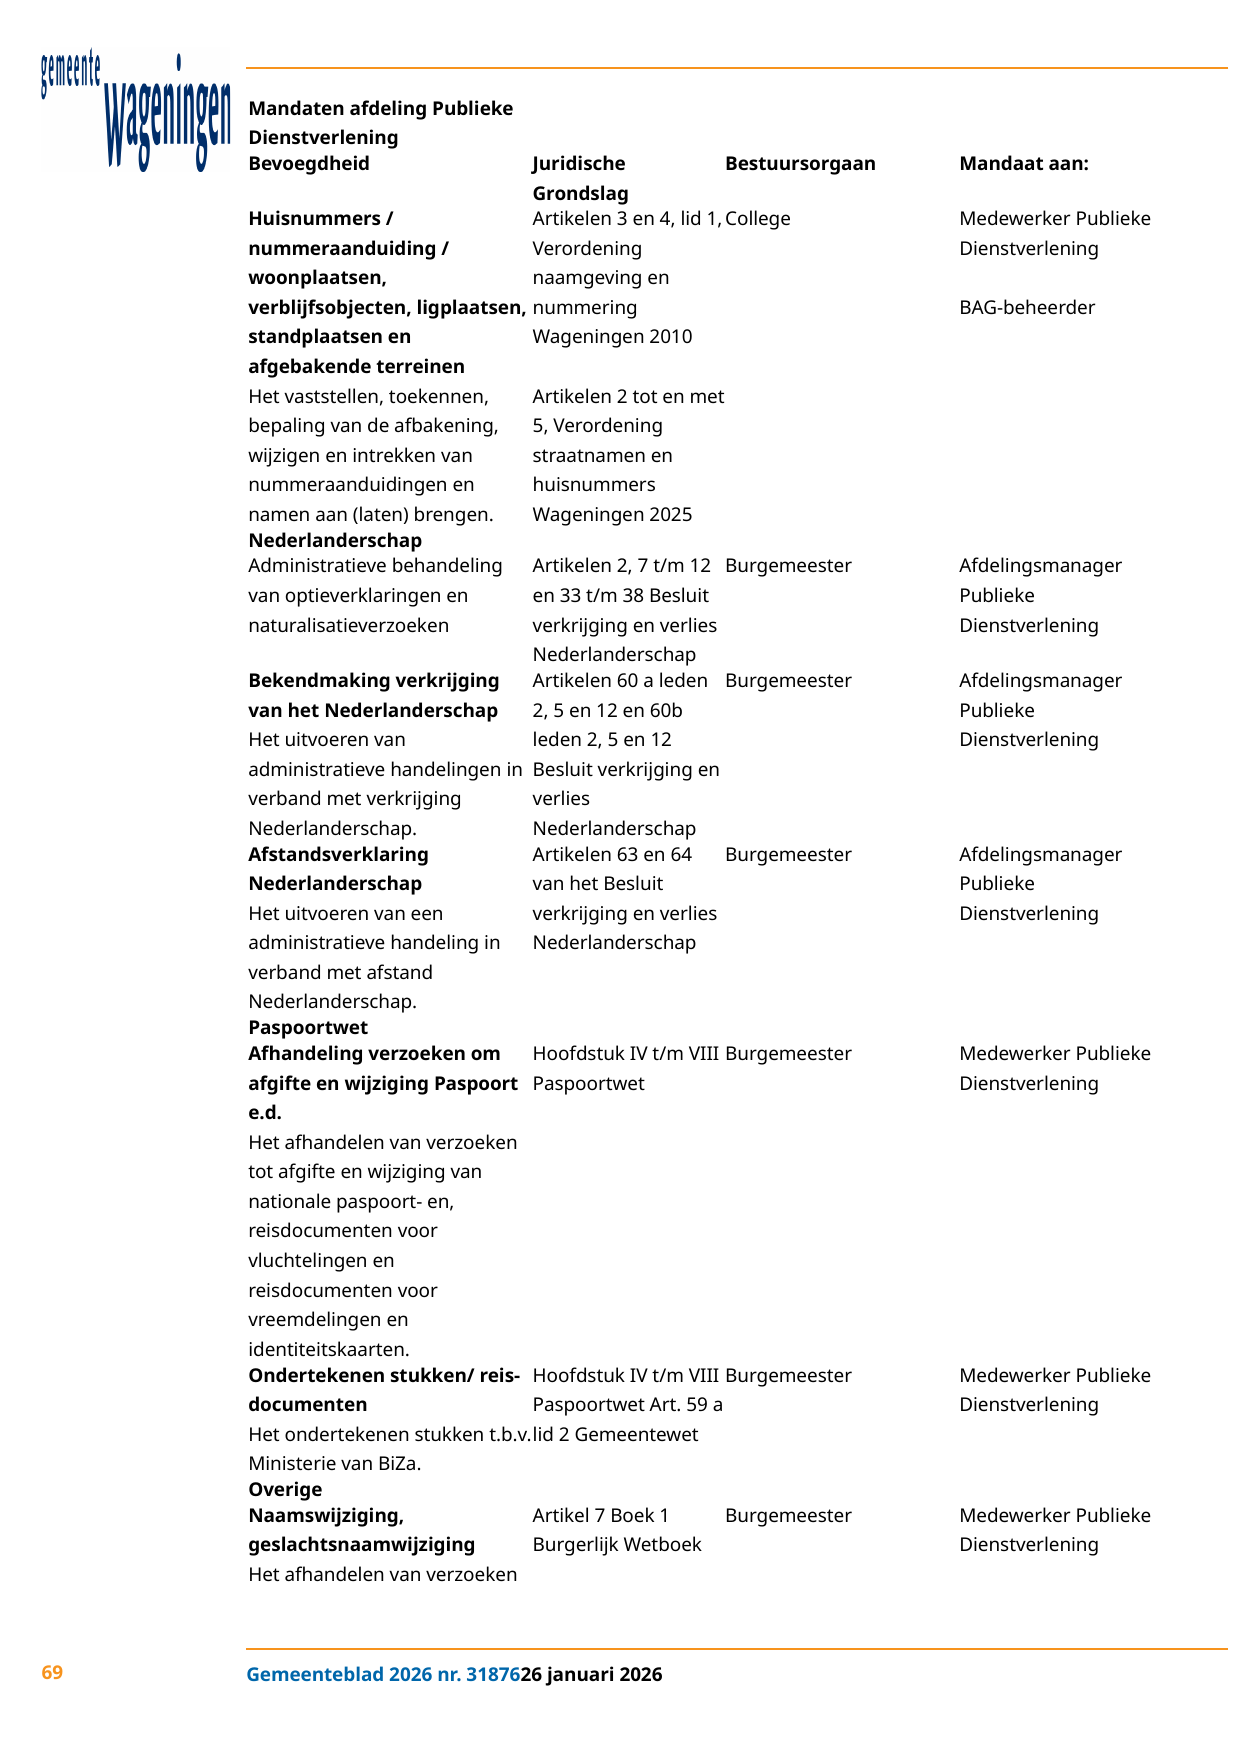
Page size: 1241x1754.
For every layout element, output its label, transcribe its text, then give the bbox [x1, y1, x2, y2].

table_cell Hoofdstuk IV t/m VIII Paspoortwet Art. 59 a lid 2 Gemeentewet [533, 1362, 725, 1476]
table_cell Medewerker Publieke Dienstverlening [959, 1502, 1152, 1587]
table_cell Burgemeester [725, 1362, 959, 1476]
table_header [725, 95, 959, 150]
table_cell [533, 527, 725, 553]
table_cell Burgemeester [725, 841, 959, 1014]
picture [41, 47, 231, 172]
table_cell Afdelingsmanager Publieke Dienstverlening [959, 667, 1152, 841]
table_cell Burgemeester [725, 1502, 959, 1587]
table_cell Bestuursorgaan [725, 150, 959, 205]
table_cell Afhandeling verzoeken om afgifte en wijziging Paspoort e.d. Het afhandelen van verzoeken tot afgifte en wijziging van nationale paspoort- en, reisdocumenten voor vluchtelingen en reisdocumenten voor vreemdelingen en identiteitskaarten. [248, 1040, 532, 1362]
table_cell Naamswijziging, geslachtsnaamwijziging Het afhandelen van verzoeken [248, 1502, 532, 1587]
table_cell Burgemeester [725, 1040, 959, 1362]
table_cell Afdelingsmanager Publieke Dienstverlening [959, 841, 1152, 1014]
table_cell Administratieve behandeling van optieverklaringen en naturalisatieverzoeken [248, 553, 532, 667]
table_cell [959, 1476, 1152, 1502]
table_cell Ondertekenen stukken/ reis- documenten Het ondertekenen stukken t.b.v. Ministerie van BiZa. [248, 1362, 532, 1476]
table_cell Medewerker Publieke Dienstverlening BAG-beheerder [959, 205, 1152, 527]
table_cell Artikelen 63 en 64 van het Besluit verkrijging en verlies Nederlanderschap [533, 841, 725, 1014]
table_cell [725, 1015, 959, 1040]
table_cell Burgemeester [725, 667, 959, 841]
table_cell Artikelen 3 en 4, lid 1, Verordening naamgeving en nummering Wageningen 2010 Artikelen 2 tot en met 5, Verordening straatnamen en huisnummers Wageningen 2025 [533, 205, 725, 527]
table_cell Medewerker Publieke Dienstverlening [959, 1362, 1152, 1476]
table_cell Paspoortwet [248, 1015, 532, 1040]
table_header Mandaten afdeling Publieke Dienstverlening [248, 95, 532, 150]
table_cell Overige [248, 1476, 532, 1502]
table_cell [959, 1015, 1152, 1040]
table_cell College [725, 205, 959, 527]
table_cell Bekendmaking verkrijging van het Nederlanderschap Het uitvoeren van administratieve handelingen in verband met verkrijging Nederlanderschap. [248, 667, 532, 841]
table_cell Artikelen 2, 7 t/m 12 en 33 t/m 38 Besluit verkrijging en verlies Nederlanderschap [533, 553, 725, 667]
table_cell Juridische Grondslag [533, 150, 725, 205]
table_cell Mandaat aan: [959, 150, 1152, 205]
table_cell Burgemeester [725, 553, 959, 667]
table_cell Hoofdstuk IV t/m VIII Paspoortwet [533, 1040, 725, 1362]
table_cell [725, 1476, 959, 1502]
table_cell Afdelingsmanager Publieke Dienstverlening [959, 553, 1152, 667]
table_cell Bevoegdheid [248, 150, 532, 205]
table_cell Artikel 7 Boek 1 Burgerlijk Wetboek [533, 1502, 725, 1587]
table_cell Artikelen 60 a leden 2, 5 en 12 en 60b leden 2, 5 en 12 Besluit verkrijging en verlies Nederlanderschap [533, 667, 725, 841]
table_cell [959, 527, 1152, 553]
table_cell [533, 1476, 725, 1502]
table_header [533, 95, 725, 150]
table_cell [533, 1015, 725, 1040]
table_cell Afstandsverklaring Nederlanderschap Het uitvoeren van een administratieve handeling in verband met afstand Nederlanderschap. [248, 841, 532, 1014]
table_header [959, 95, 1152, 150]
table_cell Huisnummers / nummeraanduiding / woonplaatsen, verblijfsobjecten, ligplaatsen, standplaatsen en afgebakende terreinen Het vaststellen, toekennen, bepaling van de afbakening, wijzigen en intrekken van nummeraanduidingen en namen aan (laten) brengen. [248, 205, 532, 527]
table_cell [725, 527, 959, 553]
table_cell Medewerker Publieke Dienstverlening [959, 1040, 1152, 1362]
table_cell Nederlanderschap [248, 527, 532, 553]
